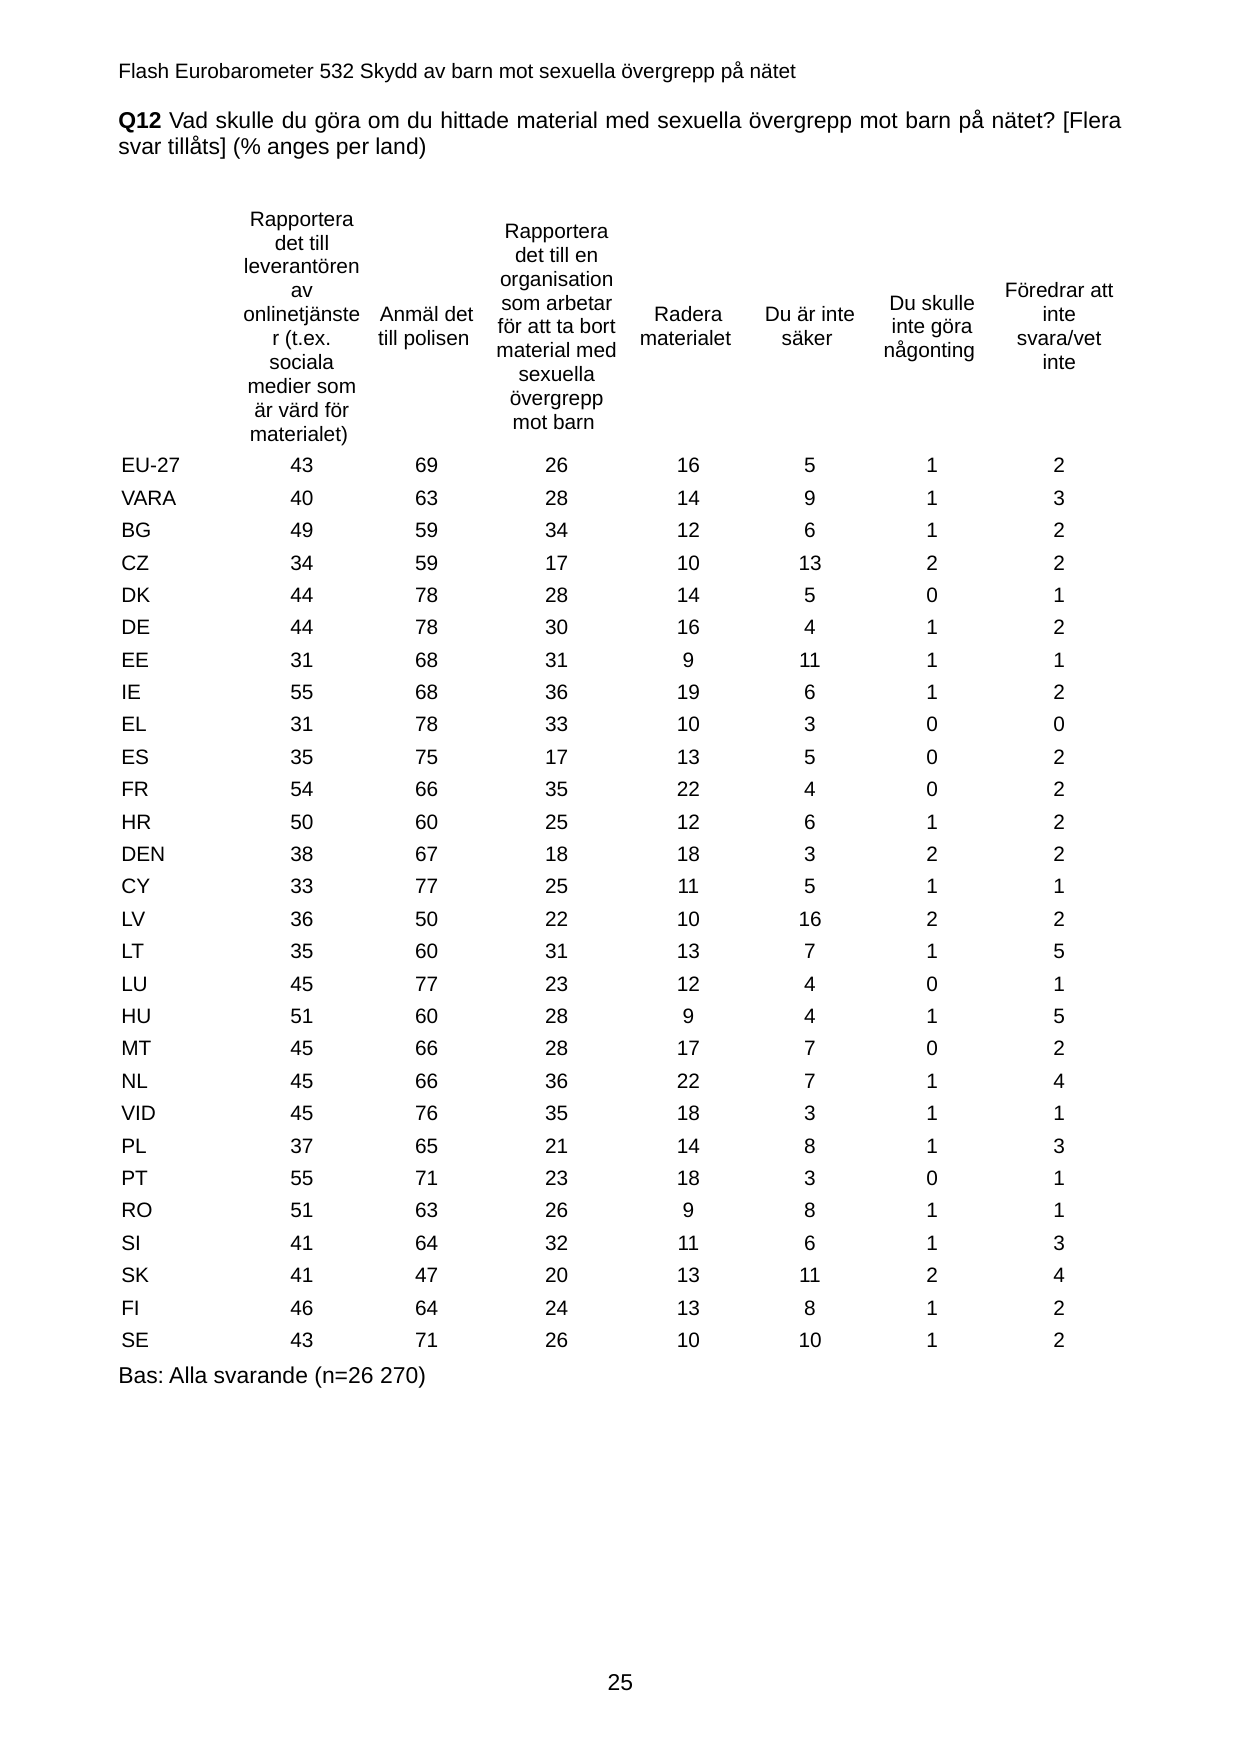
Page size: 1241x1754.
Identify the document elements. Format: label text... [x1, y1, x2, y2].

table_cell 1 [868, 1324, 996, 1356]
table_cell 0 [868, 708, 996, 741]
table_header Du skulle inte göra någonting [868, 204, 996, 449]
table_cell PT [118, 1162, 238, 1194]
table_cell 0 [868, 579, 996, 611]
table_cell 34 [488, 514, 625, 546]
table_cell 28 [488, 1032, 625, 1064]
table_cell 7 [751, 1065, 868, 1097]
table_cell 25 [488, 805, 625, 838]
table_cell 3 [751, 708, 868, 741]
table_cell 1 [868, 1194, 996, 1226]
table_cell 17 [488, 546, 625, 578]
table_cell 9 [625, 643, 751, 676]
table_cell 38 [238, 838, 365, 870]
table_cell 36 [488, 676, 625, 708]
table_cell 31 [488, 935, 625, 967]
table_cell 26 [488, 1194, 625, 1226]
table_cell 13 [625, 1259, 751, 1291]
table_cell 78 [365, 579, 488, 611]
table_cell NL [118, 1065, 238, 1097]
table_cell 51 [238, 1000, 365, 1032]
table_cell 1 [868, 481, 996, 514]
table_cell 23 [488, 967, 625, 1000]
table_cell 5 [751, 579, 868, 611]
table_cell SE [118, 1324, 238, 1356]
table_cell VARA [118, 481, 238, 514]
table_cell 43 [238, 1324, 365, 1356]
table_cell 10 [625, 903, 751, 935]
table_cell 5 [751, 449, 868, 481]
table_cell FR [118, 773, 238, 805]
table_cell 25 [488, 870, 625, 902]
table_cell HR [118, 805, 238, 838]
table_cell 69 [365, 449, 488, 481]
table_cell 75 [365, 741, 488, 773]
table_cell 50 [365, 903, 488, 935]
table_cell 1 [868, 611, 996, 643]
table_cell 63 [365, 1194, 488, 1226]
table_cell 59 [365, 514, 488, 546]
table_cell 22 [625, 773, 751, 805]
table_cell 22 [625, 1065, 751, 1097]
table_cell 28 [488, 481, 625, 514]
table_cell 41 [238, 1259, 365, 1291]
table_cell 22 [488, 903, 625, 935]
table_cell 45 [238, 1032, 365, 1064]
table_cell 67 [365, 838, 488, 870]
table_cell 17 [625, 1032, 751, 1064]
table_cell 2 [868, 1259, 996, 1291]
table_cell 44 [238, 611, 365, 643]
table_cell 1 [868, 1000, 996, 1032]
table_cell VID [118, 1097, 238, 1129]
table_cell 32 [488, 1226, 625, 1259]
table_cell 60 [365, 805, 488, 838]
table_cell 0 [868, 741, 996, 773]
table_cell 4 [751, 773, 868, 805]
table_cell 16 [625, 611, 751, 643]
table_cell 1 [996, 1162, 1122, 1194]
table_cell 1 [868, 1097, 996, 1129]
table_cell 66 [365, 773, 488, 805]
table_cell 77 [365, 967, 488, 1000]
table_cell EL [118, 708, 238, 741]
table_cell 30 [488, 611, 625, 643]
table_cell 78 [365, 708, 488, 741]
table_cell 33 [488, 708, 625, 741]
table_cell 68 [365, 643, 488, 676]
table_cell 2 [996, 449, 1122, 481]
table_cell 54 [238, 773, 365, 805]
table_cell 18 [625, 838, 751, 870]
table_cell 5 [996, 1000, 1122, 1032]
table_cell 10 [625, 708, 751, 741]
table_cell 36 [238, 903, 365, 935]
table_cell 46 [238, 1291, 365, 1324]
table_cell 12 [625, 805, 751, 838]
table_cell LT [118, 935, 238, 967]
table_cell CY [118, 870, 238, 902]
table_cell 2 [996, 611, 1122, 643]
table_cell 55 [238, 1162, 365, 1194]
table_cell 66 [365, 1065, 488, 1097]
table_cell 5 [751, 741, 868, 773]
table_cell 4 [996, 1065, 1122, 1097]
table_cell 3 [751, 1097, 868, 1129]
table_cell 6 [751, 1226, 868, 1259]
table_cell 13 [625, 741, 751, 773]
table_cell 44 [238, 579, 365, 611]
table_cell 11 [751, 643, 868, 676]
table_cell 2 [868, 838, 996, 870]
table_cell 14 [625, 1129, 751, 1162]
table_cell 4 [751, 1000, 868, 1032]
table_cell 0 [996, 708, 1122, 741]
table_cell 13 [625, 1291, 751, 1324]
table_cell 18 [488, 838, 625, 870]
table_cell 40 [238, 481, 365, 514]
table_cell LU [118, 967, 238, 1000]
table_cell 5 [996, 935, 1122, 967]
table_cell 1 [868, 935, 996, 967]
table_cell 60 [365, 935, 488, 967]
table_cell 3 [996, 481, 1122, 514]
table_cell 2 [868, 903, 996, 935]
table_cell 31 [238, 708, 365, 741]
table_cell 78 [365, 611, 488, 643]
table_cell 28 [488, 579, 625, 611]
table_header Anmäl det till polisen [365, 204, 488, 449]
table_cell 11 [751, 1259, 868, 1291]
table_cell 34 [238, 546, 365, 578]
table_cell 2 [996, 805, 1122, 838]
table_cell 1 [868, 676, 996, 708]
table_cell 2 [868, 546, 996, 578]
table_cell 16 [751, 903, 868, 935]
table_cell 45 [238, 1097, 365, 1129]
table_cell 37 [238, 1129, 365, 1162]
table_cell 43 [238, 449, 365, 481]
table_cell 8 [751, 1129, 868, 1162]
table_cell 77 [365, 870, 488, 902]
table_cell 11 [625, 1226, 751, 1259]
table_cell BG [118, 514, 238, 546]
table_cell 19 [625, 676, 751, 708]
table_cell 76 [365, 1097, 488, 1129]
table_cell 31 [488, 643, 625, 676]
table_cell 1 [996, 870, 1122, 902]
table_cell 4 [751, 967, 868, 1000]
table_cell 12 [625, 514, 751, 546]
table_cell 9 [625, 1194, 751, 1226]
table_cell 31 [238, 643, 365, 676]
table_cell SI [118, 1226, 238, 1259]
table_cell 71 [365, 1162, 488, 1194]
table_cell 6 [751, 805, 868, 838]
table_cell 35 [488, 1097, 625, 1129]
table_cell 50 [238, 805, 365, 838]
table_cell 1 [996, 967, 1122, 1000]
table_cell 33 [238, 870, 365, 902]
table_cell 1 [996, 643, 1122, 676]
table_cell 1 [868, 643, 996, 676]
table_cell 66 [365, 1032, 488, 1064]
table_cell 23 [488, 1162, 625, 1194]
text Q12 Vad skulle du göra om du hittade material med sexuella övergrepp mot barn på nätet? [Flera svar tillåts] (% anges per land) [118, 107, 1122, 159]
table_cell 65 [365, 1129, 488, 1162]
table_cell EU-27 [118, 449, 238, 481]
table_cell 4 [751, 611, 868, 643]
table_cell 9 [625, 1000, 751, 1032]
table_cell 1 [996, 579, 1122, 611]
table_cell 59 [365, 546, 488, 578]
table_cell 45 [238, 967, 365, 1000]
table_cell FI [118, 1291, 238, 1324]
table_cell 7 [751, 1032, 868, 1064]
table_cell 17 [488, 741, 625, 773]
table_cell 55 [238, 676, 365, 708]
table_header Rapportera det till leverantören av onlinetjänster (t.ex. sociala medier som är värd för materialet) [238, 204, 365, 449]
table_cell 49 [238, 514, 365, 546]
table_cell 2 [996, 514, 1122, 546]
table_cell 24 [488, 1291, 625, 1324]
table_cell 0 [868, 1032, 996, 1064]
table_cell 8 [751, 1291, 868, 1324]
table_cell 71 [365, 1324, 488, 1356]
table_cell 10 [625, 546, 751, 578]
table_cell 18 [625, 1097, 751, 1129]
table_cell 10 [751, 1324, 868, 1356]
table_cell 1 [868, 1226, 996, 1259]
table_cell 2 [996, 546, 1122, 578]
table_cell 1 [996, 1097, 1122, 1129]
table_cell 36 [488, 1065, 625, 1097]
table_cell DE [118, 611, 238, 643]
table_cell 51 [238, 1194, 365, 1226]
table_cell 35 [238, 935, 365, 967]
table_cell 1 [868, 1065, 996, 1097]
table_cell 13 [625, 935, 751, 967]
table_cell 13 [751, 546, 868, 578]
table_cell 6 [751, 514, 868, 546]
table_cell 26 [488, 449, 625, 481]
table_cell 35 [238, 741, 365, 773]
table_header Radera materialet [625, 204, 751, 449]
table_header [118, 204, 238, 449]
table_cell 0 [868, 967, 996, 1000]
table_cell 63 [365, 481, 488, 514]
table_cell 1 [868, 1129, 996, 1162]
table_cell 3 [996, 1226, 1122, 1259]
table_cell ES [118, 741, 238, 773]
table_cell 14 [625, 481, 751, 514]
table_cell 6 [751, 676, 868, 708]
table_cell 2 [996, 676, 1122, 708]
table_cell 5 [751, 870, 868, 902]
table_cell LV [118, 903, 238, 935]
table_cell 47 [365, 1259, 488, 1291]
table_header Du är inte säker [751, 204, 868, 449]
table_cell 16 [625, 449, 751, 481]
text Bas: Alla svarande (n=26 270) [118, 1362, 1122, 1388]
table_cell DEN [118, 838, 238, 870]
table_cell 2 [996, 838, 1122, 870]
table_cell 2 [996, 773, 1122, 805]
table_cell 2 [996, 741, 1122, 773]
table_cell 21 [488, 1129, 625, 1162]
table_cell IE [118, 676, 238, 708]
table_cell 0 [868, 1162, 996, 1194]
table_cell MT [118, 1032, 238, 1064]
table_cell PL [118, 1129, 238, 1162]
table_cell 1 [996, 1194, 1122, 1226]
table_cell RO [118, 1194, 238, 1226]
table_cell 1 [868, 805, 996, 838]
table_cell 41 [238, 1226, 365, 1259]
table_cell 4 [996, 1259, 1122, 1291]
table_cell HU [118, 1000, 238, 1032]
table_cell CZ [118, 546, 238, 578]
table_cell EE [118, 643, 238, 676]
table_cell 9 [751, 481, 868, 514]
table_cell 11 [625, 870, 751, 902]
table_cell 68 [365, 676, 488, 708]
table_cell 1 [868, 1291, 996, 1324]
table_cell 7 [751, 935, 868, 967]
table_cell DK [118, 579, 238, 611]
table_cell 2 [996, 1291, 1122, 1324]
table_cell 28 [488, 1000, 625, 1032]
table_cell 26 [488, 1324, 625, 1356]
table_cell 0 [868, 773, 996, 805]
table_cell 3 [751, 1162, 868, 1194]
table_cell 35 [488, 773, 625, 805]
table_cell 64 [365, 1226, 488, 1259]
table_cell 10 [625, 1324, 751, 1356]
table_cell 45 [238, 1065, 365, 1097]
table_cell 1 [868, 449, 996, 481]
table_cell 1 [868, 514, 996, 546]
table_cell 14 [625, 579, 751, 611]
table_cell 60 [365, 1000, 488, 1032]
table_cell 2 [996, 1324, 1122, 1356]
table_header Föredrar att inte svara/vet inte [996, 204, 1122, 449]
table_cell 3 [751, 838, 868, 870]
table_cell 20 [488, 1259, 625, 1291]
table_header Rapportera det till en organisation som arbetar för att ta bort material med sexuella övergrepp mot barn [488, 204, 625, 449]
table_cell 8 [751, 1194, 868, 1226]
table_cell 3 [996, 1129, 1122, 1162]
table_cell 64 [365, 1291, 488, 1324]
table_cell 18 [625, 1162, 751, 1194]
table_cell 1 [868, 870, 996, 902]
table_cell 2 [996, 1032, 1122, 1064]
table_cell 12 [625, 967, 751, 1000]
table_cell 2 [996, 903, 1122, 935]
table_cell SK [118, 1259, 238, 1291]
